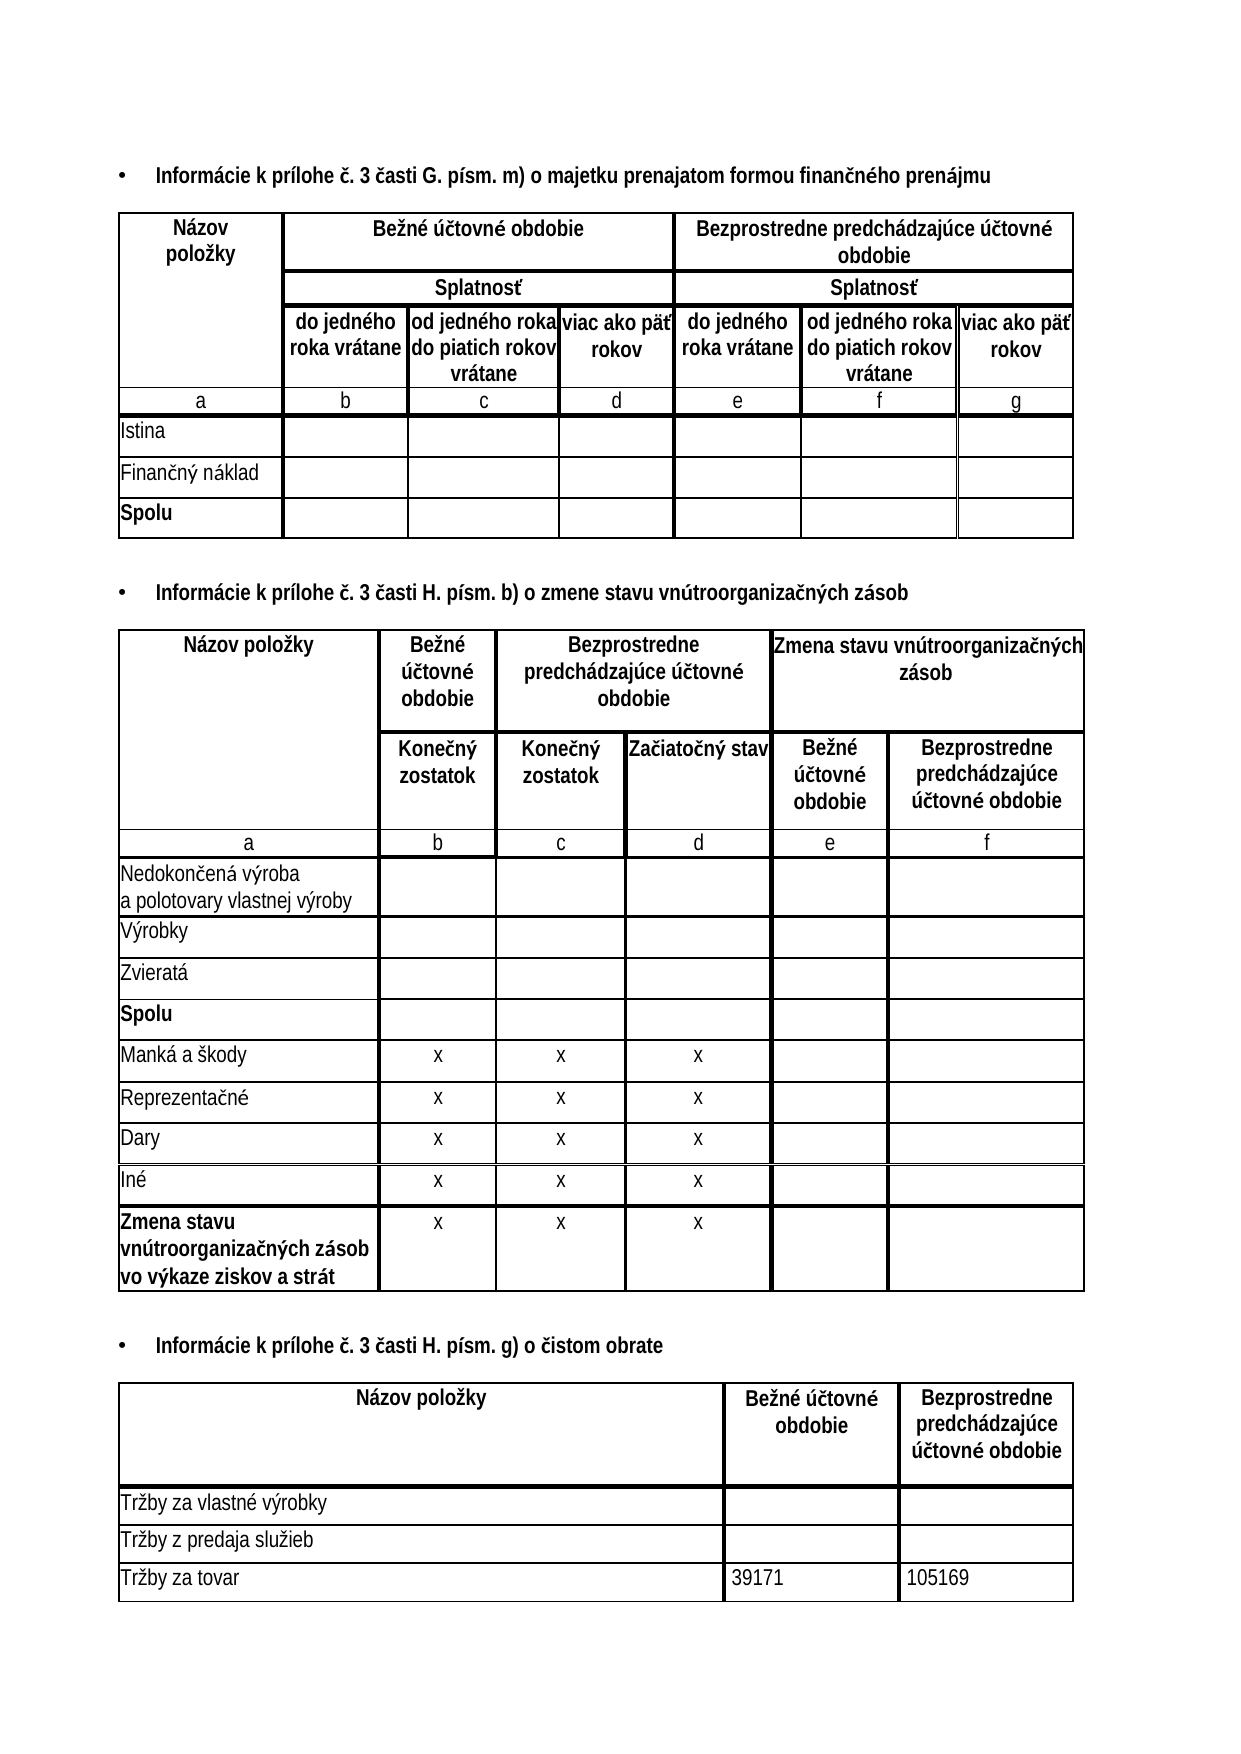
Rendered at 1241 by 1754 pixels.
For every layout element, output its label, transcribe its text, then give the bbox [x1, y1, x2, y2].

table_cell Konečný zostatok [498, 734, 623, 829]
table_cell [381, 859, 495, 915]
table_cell Dary [120, 1124, 377, 1163]
table_cell [497, 859, 624, 915]
table_cell [560, 418, 672, 456]
table_cell [285, 499, 407, 537]
table_cell [627, 859, 769, 915]
table_cell g [960, 388, 1072, 413]
table_cell [959, 458, 1072, 497]
table_cell [726, 1489, 897, 1524]
table_cell [890, 959, 1083, 998]
table_cell [627, 959, 769, 998]
table_cell [802, 458, 956, 497]
table_cell [560, 458, 672, 497]
table_cell Tržby za vlastné výrobky [120, 1489, 722, 1524]
table_cell x [381, 1124, 495, 1163]
table_header Bežné účtovné obdobie [285, 214, 672, 269]
table_header Bezprostredne predchádzajúce účtovné obdobie [901, 1384, 1072, 1484]
list Informácie k prílohe č. 3 časti G. písm. m) o majetku prenajatom formou finančného prenájmu [118, 161, 1122, 189]
table_cell [381, 1000, 495, 1039]
table_cell [409, 499, 558, 537]
table_cell viac ako päť rokov [561, 308, 672, 387]
table_cell Zmena stavu vnútroorganizačných zásob vo výkaze ziskov a strát [120, 1208, 377, 1290]
table_cell [497, 918, 624, 957]
list Informácie k prílohe č. 3 časti H. písm. b) o zmene stavu vnútroorganizačných zásob [118, 578, 1122, 606]
table_cell [676, 458, 800, 497]
table_cell [890, 1124, 1083, 1163]
table_cell [774, 859, 886, 915]
table_cell Iné [120, 1166, 377, 1204]
table_cell [774, 1041, 886, 1081]
table_cell Nedokončená výroba a polotovary vlastnej výroby [120, 859, 377, 915]
table_cell x [627, 1041, 769, 1081]
table_cell e [774, 830, 886, 856]
table_header Zmena stavu vnútroorganizačných zásob [774, 631, 1083, 730]
table_cell x [381, 1208, 495, 1290]
table_header Bezprostredne predchádzajúce účtovné obdobie [498, 631, 769, 730]
table_cell [676, 418, 800, 456]
table_cell x [497, 1208, 624, 1290]
table_cell [381, 918, 495, 957]
table_cell Spolu [120, 499, 281, 537]
table_cell [409, 458, 558, 497]
table_header Bezprostredne predchádzajúce účtovné obdobie [676, 214, 1072, 269]
table_cell [890, 1083, 1083, 1122]
table_cell Výrobky [120, 918, 377, 957]
table_cell e [676, 388, 799, 413]
table_cell Istina [120, 418, 281, 456]
table_cell od jedného roka do piatich rokov vrátane [410, 308, 557, 387]
table_cell do jedného roka vrátane [285, 308, 406, 387]
table_cell Začiatočný stav [628, 734, 769, 829]
table_cell a [120, 830, 377, 856]
table_cell [890, 859, 1083, 915]
table_cell b [285, 388, 406, 413]
table_cell Bezprostredne predchádzajúce účtovné obdobie [890, 734, 1083, 829]
table_cell a [120, 388, 281, 413]
table_cell Bežné účtovné obdobie [774, 734, 886, 829]
table_cell [409, 418, 558, 456]
table_cell Spolu [120, 1000, 377, 1039]
table_cell [774, 959, 886, 998]
table_cell od jedného roka do piatich rokov vrátane [803, 308, 955, 387]
table_cell [560, 499, 672, 537]
table_cell Reprezentačné [120, 1083, 377, 1122]
table_cell Konečný zostatok [381, 734, 494, 829]
table_cell Splatnosť [676, 273, 1072, 303]
table_cell x [381, 1041, 495, 1081]
table_cell d [628, 830, 769, 856]
table_cell [802, 499, 956, 537]
table_cell [497, 959, 624, 998]
table_cell [890, 1000, 1083, 1039]
table_header Bežné účtovné obdobie [381, 631, 494, 730]
table_cell x [627, 1083, 769, 1122]
table_cell Finančný náklad [120, 458, 281, 497]
table_cell do jedného roka vrátane [676, 308, 799, 387]
table_cell [959, 418, 1072, 456]
table_cell x [497, 1124, 624, 1163]
table_cell [901, 1526, 1072, 1562]
table_cell Tržby za tovar [120, 1564, 722, 1601]
table_cell c [410, 388, 557, 413]
table_cell [890, 1166, 1083, 1204]
table_cell [676, 499, 800, 537]
table_cell [890, 918, 1083, 957]
table_cell Manká a škody [120, 1041, 377, 1081]
table_cell c [498, 830, 623, 856]
table_cell x [627, 1124, 769, 1163]
table_cell [802, 418, 956, 456]
table_header Bežné účtovné obdobie [726, 1384, 897, 1484]
table_cell [774, 1000, 886, 1039]
table_cell [774, 1083, 886, 1122]
table_cell b [381, 830, 494, 855]
table_cell f [803, 388, 955, 413]
table_header Názov položky [120, 214, 281, 387]
table_cell x [627, 1208, 769, 1290]
table_cell x [381, 1083, 495, 1122]
table_cell [627, 918, 769, 957]
table_cell x [381, 1166, 495, 1204]
table_cell x [497, 1041, 624, 1081]
table_header Názov položky [120, 1384, 722, 1484]
table_cell [901, 1489, 1072, 1524]
table_cell f [890, 830, 1083, 856]
table_cell [497, 1000, 624, 1039]
table_cell [285, 458, 407, 497]
table_cell [890, 1041, 1083, 1081]
table_cell 39171 [726, 1564, 897, 1601]
table_cell [285, 418, 407, 456]
table_cell [890, 1208, 1083, 1290]
table_cell [774, 1208, 886, 1290]
table_cell [381, 959, 495, 998]
table_header Názov položky [120, 631, 377, 829]
table_cell [774, 918, 886, 957]
table_cell [959, 499, 1072, 537]
list Informácie k prílohe č. 3 časti H. písm. g) o čistom obrate [118, 1331, 1122, 1359]
table_cell viac ako päť rokov [960, 308, 1072, 387]
table_cell x [627, 1166, 769, 1204]
table_cell Tržby z predaja služieb [120, 1526, 722, 1562]
table_cell [774, 1166, 886, 1204]
table_cell [726, 1526, 897, 1562]
table_cell x [497, 1083, 624, 1122]
table_cell Zvieratá [120, 959, 377, 999]
table_cell [627, 1000, 769, 1039]
table_cell x [497, 1166, 624, 1204]
table_cell 105169 [901, 1564, 1072, 1601]
table_cell Splatnosť [285, 273, 672, 303]
table_cell d [561, 388, 672, 413]
table_cell [774, 1124, 886, 1163]
